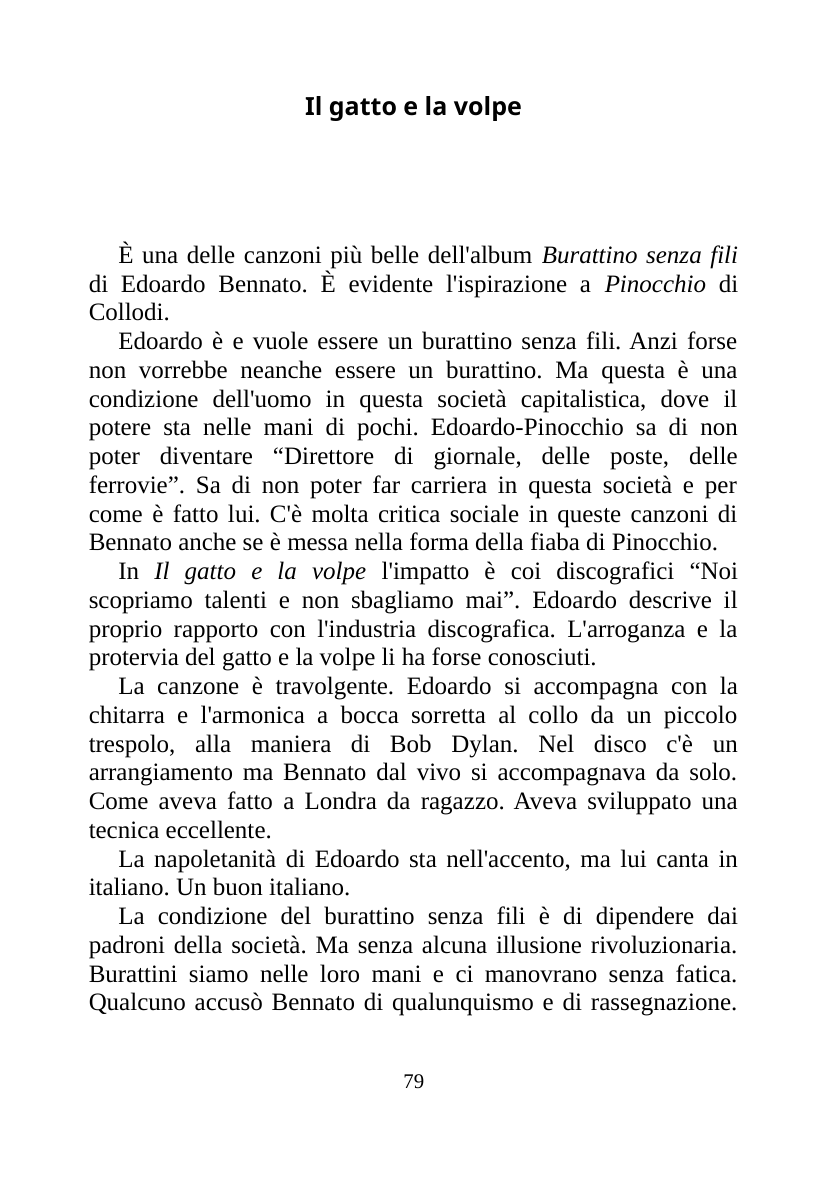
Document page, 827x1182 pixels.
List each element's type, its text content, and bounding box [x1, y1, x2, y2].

text È una delle canzoni più belle dell'album Burattino senza fili di Edoardo Bennato. È evidente l'ispirazione a Pinocchio di Collodi. [88, 240, 738, 326]
text Edoardo è e vuole essere un burattino senza fili. Anzi forse non vorrebbe neanche essere un burattino. Ma questa è una condizione dell'uomo in questa società capitalistica, dove il potere sta nelle mani di pochi. Edoardo-Pinocchio sa di non poter diventare “Direttore di giornale, delle poste, delle ferrovie”. Sa di non poter far carriera in questa società e per come è fatto lui. C'è molta critica sociale in queste canzoni di Bennato anche se è messa nella forma della fiaba di Pinocchio. [88, 326, 738, 556]
text In Il gatto e la volpe l'impatto è coi discografici “Noi scopriamo talenti e non sbagliamo mai”. Edoardo descrive il proprio rapporto con l'industria discografica. L'arroganza e la protervia del gatto e la volpe li ha forse conosciuti. [88, 556, 738, 671]
text La canzone è travolgente. Edoardo si accompagna con la chitarra e l'armonica a bocca sorretta al collo da un piccolo trespolo, alla maniera di Bob Dylan. Nel disco c'è un arrangiamento ma Bennato dal vivo si accompagnava da solo. Come aveva fatto a Londra da ragazzo. Aveva sviluppato una tecnica eccellente. [88, 671, 738, 844]
text La condizione del burattino senza fili è di dipendere dai padroni della società. Ma senza alcuna illusione rivoluzionaria. Burattini siamo nelle loro mani e ci manovrano senza fatica. Qualcuno accusò Bennato di qualunquismo e di rassegnazione. [88, 901, 738, 1016]
text La napoletanità di Edoardo sta nell'accento, ma lui canta in italiano. Un buon italiano. [88, 844, 738, 901]
subtitle Il gatto e la volpe [88, 88, 738, 123]
